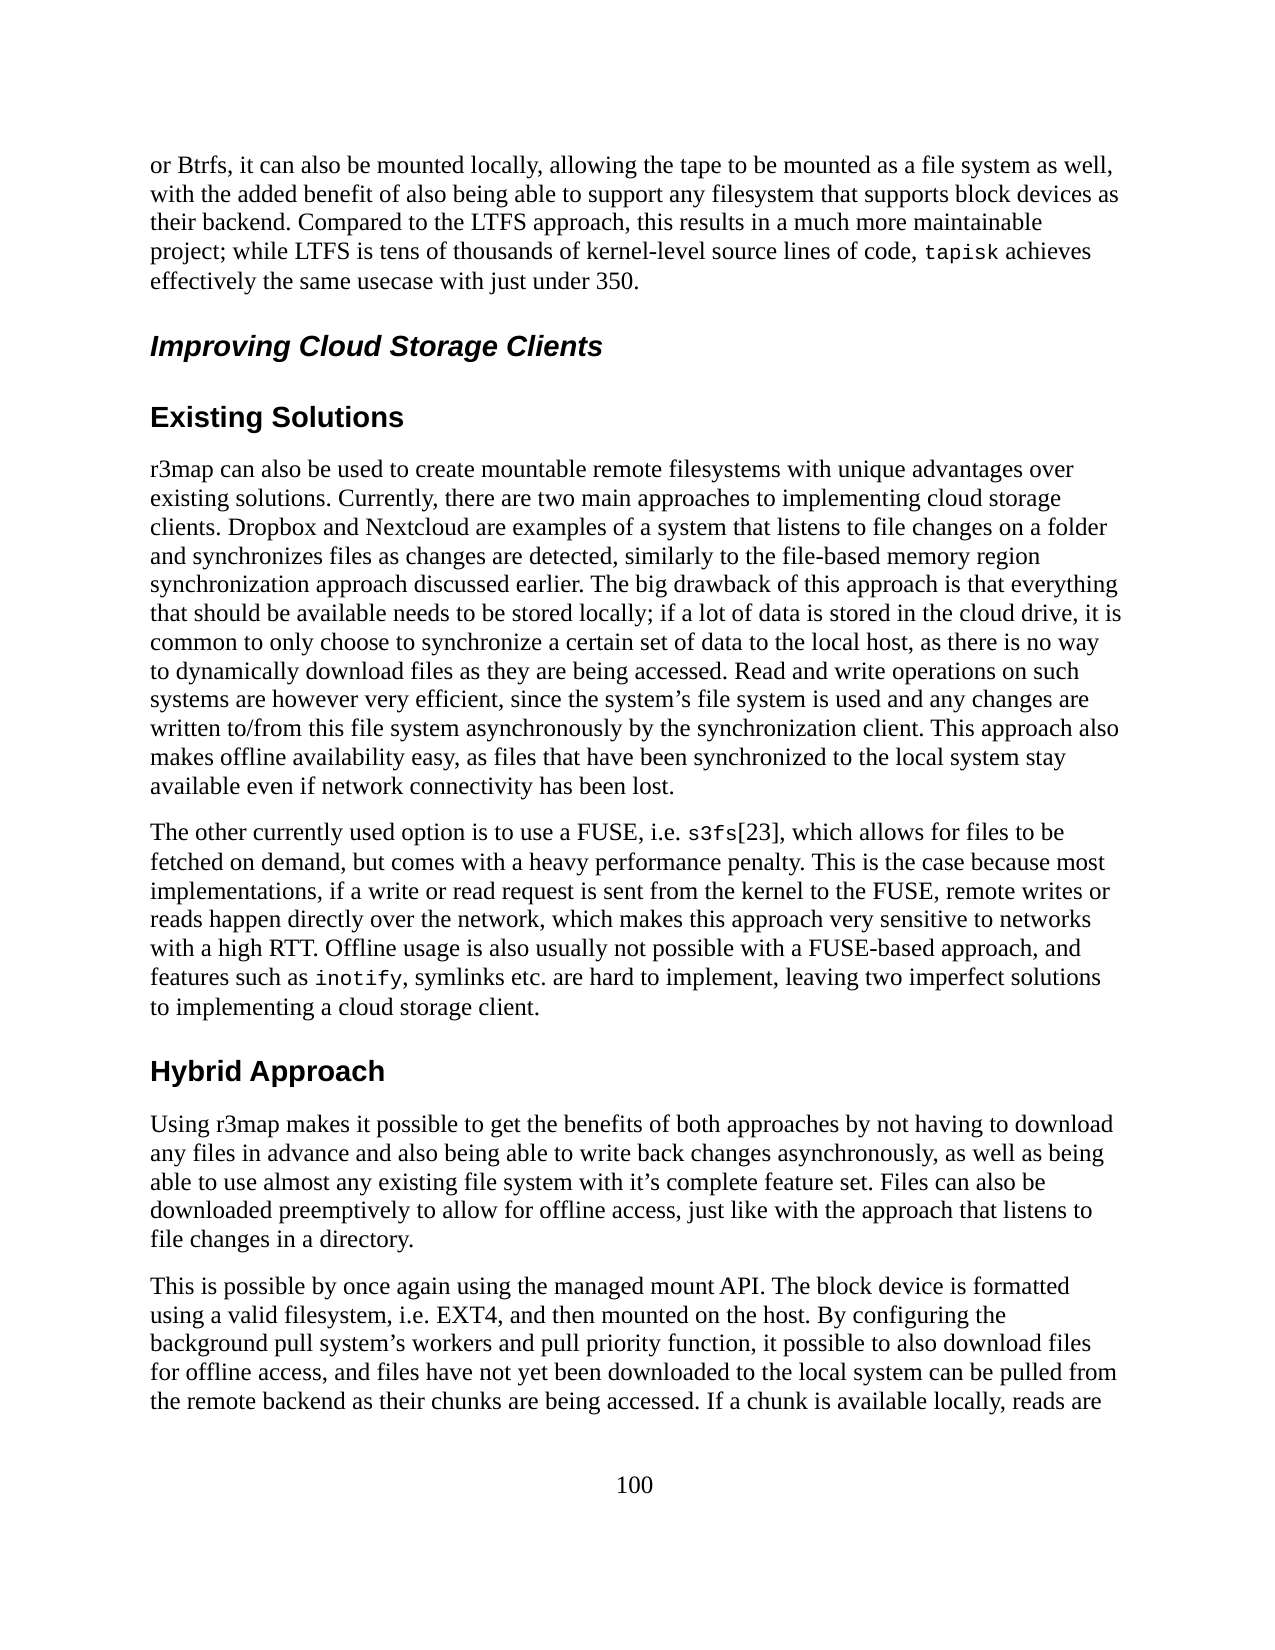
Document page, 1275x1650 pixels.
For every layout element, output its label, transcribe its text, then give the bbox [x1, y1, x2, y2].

text This is possible by once again using the managed mount API. The block device is formatted using a valid filesystem, i.e. EXT4, and then mounted on the host. By configuring the background pull system’s workers and pull priority function, it possible to also download files for offline access, and files have not yet been downloaded to the local system can be pulled from the remote backend as their chunks are being accessed. If a chunk is available locally, reads are [150, 1271, 1125, 1415]
subtitle Existing Solutions [150, 399, 1125, 433]
text or Btrfs, it can also be mounted locally, allowing the tape to be mounted as a file system as well, with the added benefit of also being able to support any filesystem that supports block devices as their backend. Compared to the LTFS approach, this results in a much more maintainable project; while LTFS is tens of thousands of kernel-level source lines of code, tapisk achieves effectively the same usecase with just under 350. [150, 150, 1125, 294]
text r3map can also be used to create mountable remote filesystems with unique advantages over existing solutions. Currently, there are two main approaches to implementing cloud storage clients. Dropbox and Nextcloud are examples of a system that listens to file changes on a folder and synchronizes files as changes are detected, similarly to the file-based memory region synchronization approach discussed earlier. The big drawback of this approach is that everything that should be available needs to be stored locally; if a lot of data is stored in the cloud drive, it is common to only choose to synchronize a certain set of data to the local host, as there is no way to dynamically download files as they are being accessed. Read and write operations on such systems are however very efficient, since the system’s file system is used and any changes are written to/from this file system asynchronously by the synchronization client. This approach also makes offline availability easy, as files that have been synchronized to the local system stay available even if network connectivity has been lost. [150, 454, 1125, 799]
subtitle Improving Cloud Storage Clients [150, 328, 1125, 362]
subtitle Hybrid Approach [150, 1054, 1125, 1088]
text The other currently used option is to use a FUSE, i.e. s3fs[23], which allows for files to be fetched on demand, but comes with a heavy performance penalty. This is the case because most implementations, if a write or read request is sent from the kernel to the FUSE, remote writes or reads happen directly over the network, which makes this approach very sensitive to networks with a high RTT. Offline usage is also usually not possible with a FUSE-based approach, and features such as inotify, symlinks etc. are hard to implement, leaving two imperfect solutions to implementing a cloud storage client. [150, 817, 1125, 1020]
text Using r3map makes it possible to get the benefits of both approaches by not having to download any files in advance and also being able to write back changes asynchronously, as well as being able to use almost any existing file system with it’s complete feature set. Files can also be downloaded preemptively to allow for offline access, just like with the approach that listens to file changes in a directory. [150, 1109, 1125, 1253]
